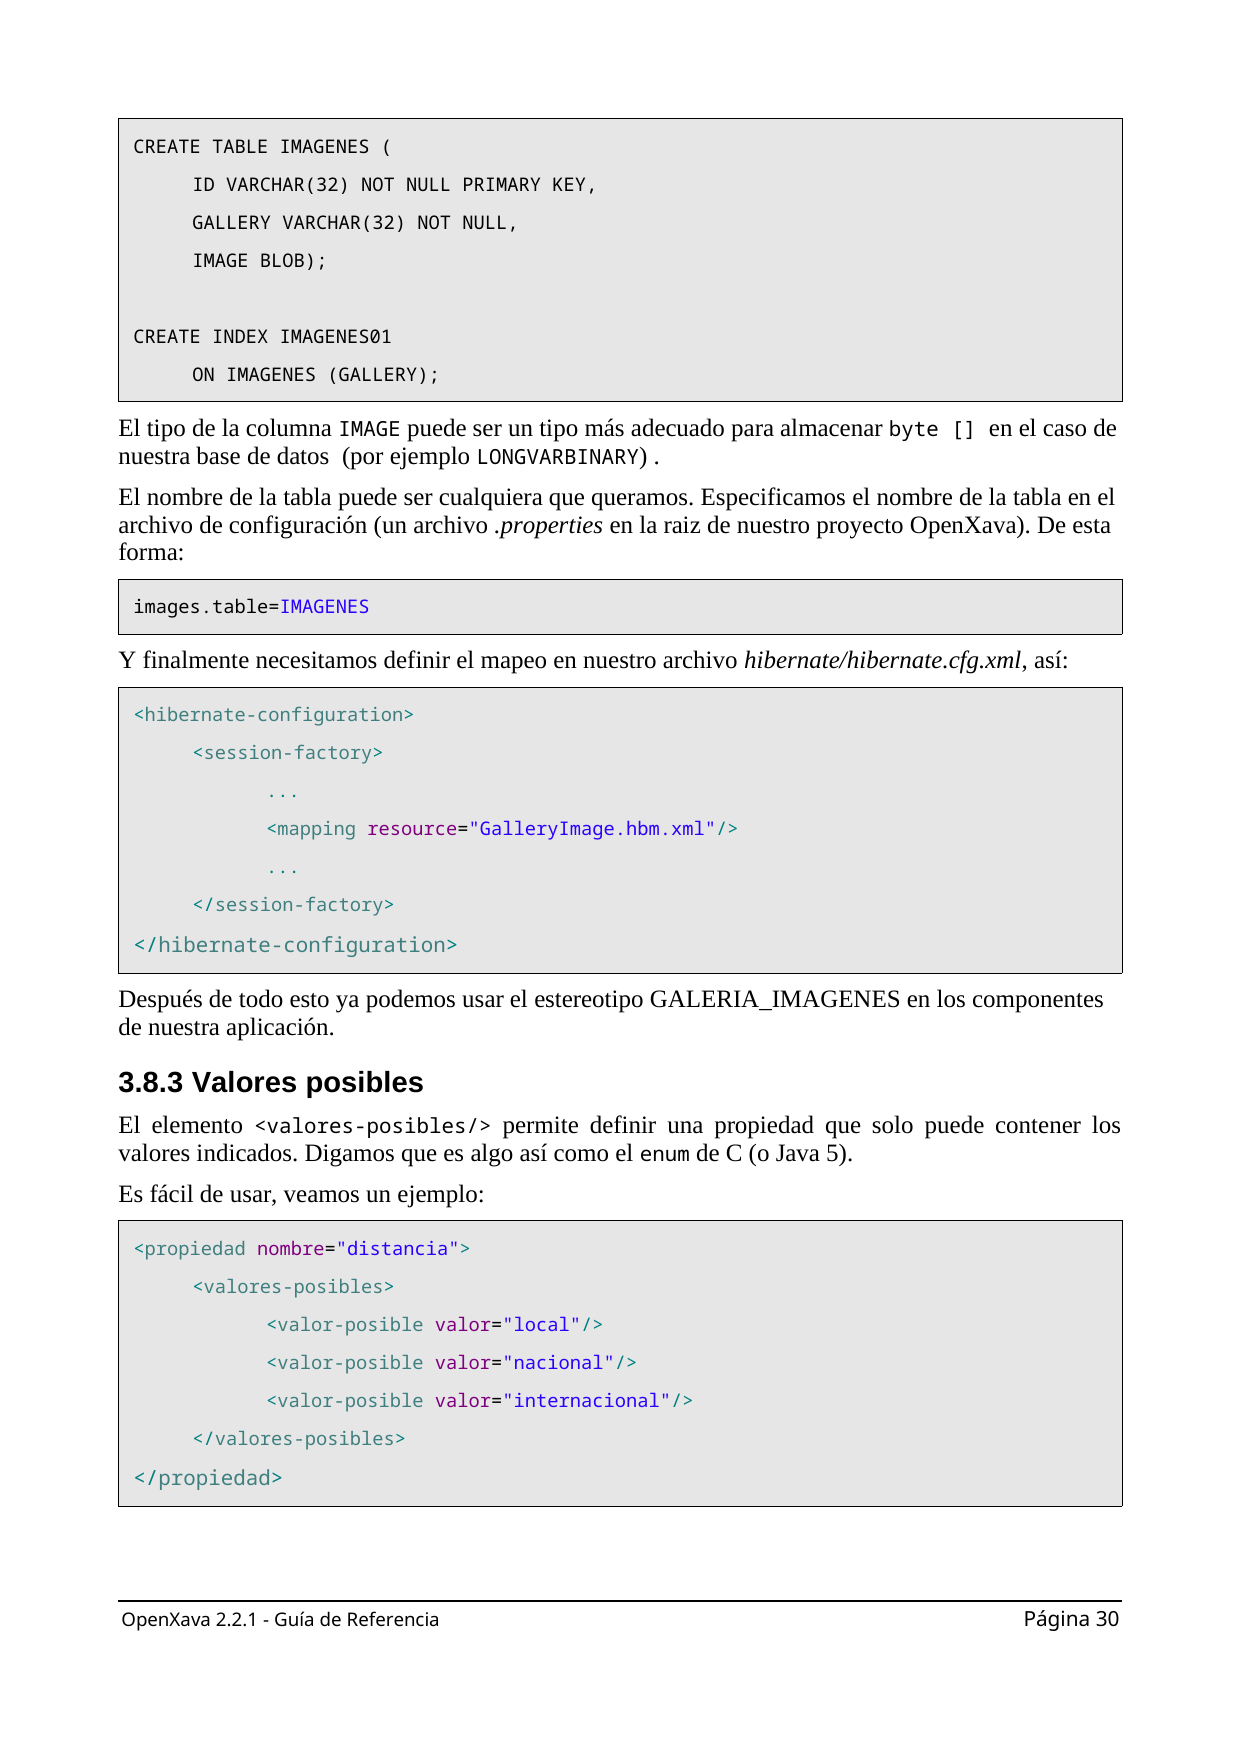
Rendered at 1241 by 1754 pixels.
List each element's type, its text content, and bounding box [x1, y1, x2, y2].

text <valores-posibles> [119, 1258, 1122, 1296]
text <valor-posible valor="nacional"/> [119, 1334, 1122, 1372]
text ON IMAGENES (GALLERY); [119, 346, 1122, 401]
text GALLERY VARCHAR(32) NOT NULL, [119, 194, 1122, 232]
text <propiedad nombre="distancia"> [119, 1221, 1122, 1258]
text Después de todo esto ya podemos usar el estereotipo GALERIA_IMAGENES en los componentes de nuestra aplicación. [118, 985, 1122, 1041]
text ID VARCHAR(32) NOT NULL PRIMARY KEY, [119, 156, 1122, 194]
text Es fácil de usar, veamos un ejemplo: [118, 1180, 1122, 1208]
text </propiedad> [119, 1448, 1122, 1506]
text El elemento <valores-posibles/> permite definir una propiedad que solo puede contener los valores indicados. Digamos que es algo así como el enum de C (o Java 5). [118, 1111, 1122, 1167]
text ... [119, 763, 1122, 801]
text IMAGE BLOB); [119, 232, 1122, 270]
text </hibernate-configuration> [119, 915, 1122, 973]
text <mapping resource="GalleryImage.hbm.xml"/> [119, 801, 1122, 839]
text El tipo de la columna IMAGE puede ser un tipo más adecuado para almacenar byte [] en el caso de nuestra base de datos (por ejemplo LONGVARBINARY) . [118, 414, 1122, 471]
text <hibernate-configuration> [119, 688, 1122, 725]
text CREATE INDEX IMAGENES01 [119, 308, 1122, 346]
text images.table=IMAGENES [119, 580, 1122, 634]
text <valor-posible valor="local"/> [119, 1296, 1122, 1334]
text El nombre de la tabla puede ser cualquiera que queramos. Especificamos el nombre de la tabla en el archivo de configuración (un archivo .properties en la raiz de nuestro proyecto OpenXava). De esta forma: [118, 483, 1122, 566]
text ... [119, 839, 1122, 877]
text Y finalmente necesitamos definir el mapeo en nuestro archivo hibernate/hibernate.cfg.xml, así: [118, 646, 1122, 674]
text </valores-posibles> [119, 1410, 1122, 1448]
text <session-factory> [119, 725, 1122, 763]
text CREATE TABLE IMAGENES ( [119, 119, 1122, 156]
text <valor-posible valor="internacional"/> [119, 1372, 1122, 1410]
subtitle Valores posibles [118, 1066, 1122, 1098]
text </session-factory> [119, 877, 1122, 915]
